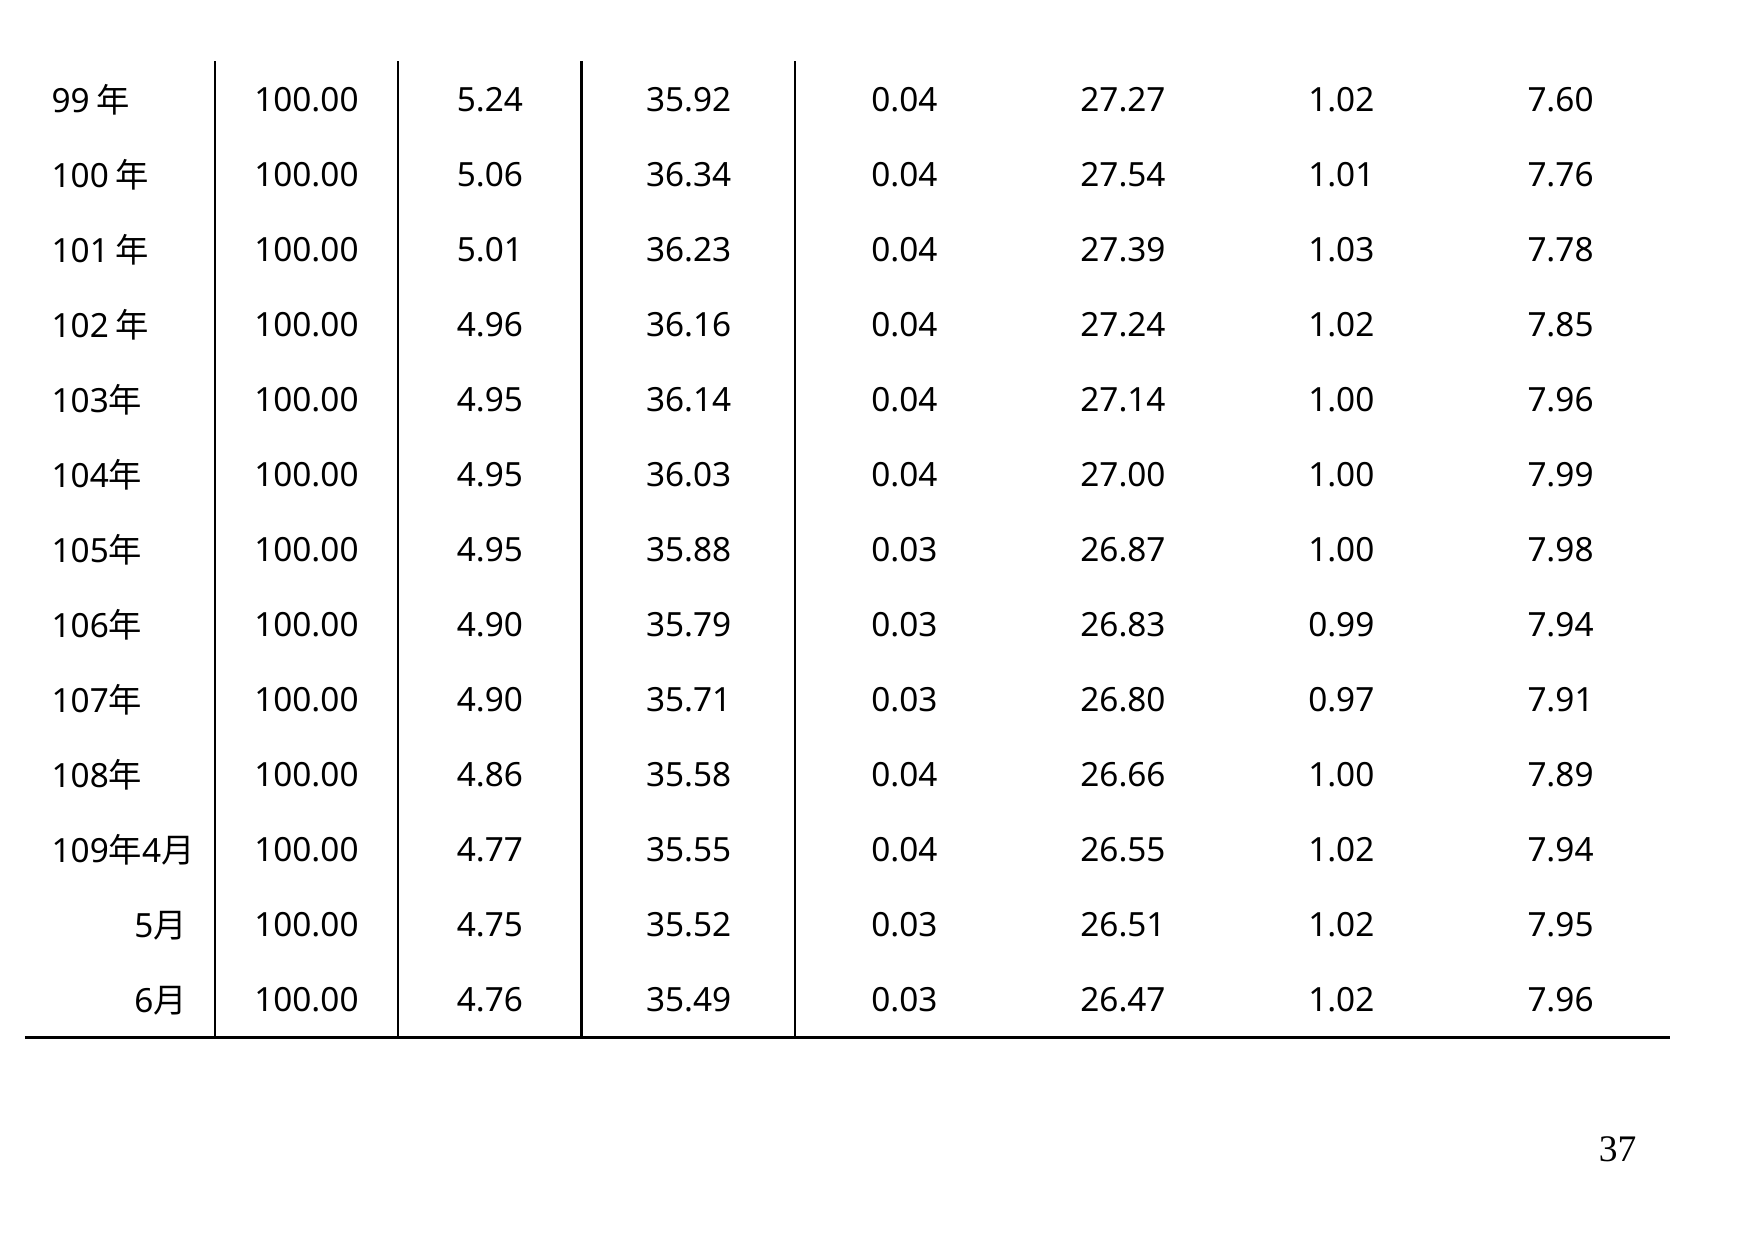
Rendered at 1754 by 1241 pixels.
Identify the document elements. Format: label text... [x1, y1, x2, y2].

table_cell 4.95 [399, 436, 580, 511]
table_cell 100.00 [216, 811, 397, 886]
table_cell 4.76 [399, 961, 580, 1036]
table_cell 109年4月 [25, 811, 214, 886]
table_cell 27.00 [1014, 436, 1232, 511]
table_cell 100年 [25, 136, 214, 211]
table_cell 36.03 [583, 436, 794, 511]
table_cell 35.55 [583, 811, 794, 886]
table_cell 35.58 [583, 736, 794, 811]
table_cell 4.90 [399, 661, 580, 736]
table_cell 7.99 [1450, 436, 1670, 511]
table_cell 0.03 [796, 961, 1013, 1036]
table_cell 100.00 [216, 661, 397, 736]
table_cell 36.16 [583, 286, 794, 361]
table_cell 107年 [25, 661, 214, 736]
table_cell 27.39 [1014, 211, 1232, 286]
table_cell 26.51 [1014, 886, 1232, 961]
table_cell 104年 [25, 436, 214, 511]
table_cell 108年 [25, 736, 214, 811]
table_cell 100.00 [216, 286, 397, 361]
table_cell 0.04 [796, 811, 1013, 886]
table_cell 5.01 [399, 211, 580, 286]
table_cell 26.83 [1014, 586, 1232, 661]
table_cell 106年 [25, 586, 214, 661]
table_cell 99年 [25, 61, 214, 136]
table_cell 7.94 [1450, 586, 1670, 661]
table_cell 36.34 [583, 136, 794, 211]
table_cell 7.94 [1450, 811, 1670, 886]
table_cell 5月 [25, 886, 214, 961]
table_cell 26.87 [1014, 511, 1232, 586]
table_cell 100.00 [216, 361, 397, 436]
table_cell 26.55 [1014, 811, 1232, 886]
table_cell 35.52 [583, 886, 794, 961]
table_cell 7.96 [1450, 361, 1670, 436]
table_cell 1.03 [1232, 211, 1450, 286]
table_cell 101年 [25, 211, 214, 286]
table_cell 7.60 [1450, 61, 1670, 136]
table_cell 100.00 [216, 61, 397, 136]
table_cell 0.04 [796, 361, 1013, 436]
table_cell 100.00 [216, 961, 397, 1036]
table_cell 26.66 [1014, 736, 1232, 811]
table_cell 35.88 [583, 511, 794, 586]
table_cell 100.00 [216, 436, 397, 511]
table_cell 7.76 [1450, 136, 1670, 211]
table_cell 4.90 [399, 586, 580, 661]
table_cell 36.14 [583, 361, 794, 436]
table_cell 5.24 [399, 61, 580, 136]
table_cell 1.00 [1232, 436, 1450, 511]
table_cell 1.01 [1232, 136, 1450, 211]
table_cell 7.95 [1450, 886, 1670, 961]
table_cell 4.77 [399, 811, 580, 886]
table_cell 35.79 [583, 586, 794, 661]
table_cell 0.03 [796, 586, 1013, 661]
table_cell 1.02 [1232, 811, 1450, 886]
table_cell 4.95 [399, 511, 580, 586]
table_cell 1.00 [1232, 736, 1450, 811]
table_cell 26.80 [1014, 661, 1232, 736]
table_cell 0.04 [796, 136, 1013, 211]
table_cell 0.04 [796, 211, 1013, 286]
table_cell 1.00 [1232, 361, 1450, 436]
table_cell 0.04 [796, 286, 1013, 361]
table_cell 7.89 [1450, 736, 1670, 811]
table_cell 4.95 [399, 361, 580, 436]
table_cell 0.04 [796, 61, 1013, 136]
table_cell 100.00 [216, 211, 397, 286]
table_cell 1.02 [1232, 61, 1450, 136]
table_cell 100.00 [216, 886, 397, 961]
table_cell 1.02 [1232, 961, 1450, 1036]
table_cell 27.14 [1014, 361, 1232, 436]
table_cell 36.23 [583, 211, 794, 286]
table_cell 100.00 [216, 586, 397, 661]
table_cell 7.96 [1450, 961, 1670, 1036]
table_cell 0.03 [796, 661, 1013, 736]
table_cell 5.06 [399, 136, 580, 211]
table_cell 0.04 [796, 736, 1013, 811]
table_cell 1.02 [1232, 286, 1450, 361]
table_cell 4.75 [399, 886, 580, 961]
table_cell 7.85 [1450, 286, 1670, 361]
table_cell 6月 [25, 961, 214, 1036]
table_cell 7.91 [1450, 661, 1670, 736]
table_cell 35.92 [583, 61, 794, 136]
table_cell 0.04 [796, 436, 1013, 511]
table_cell 27.27 [1014, 61, 1232, 136]
table_cell 103年 [25, 361, 214, 436]
table_cell 0.03 [796, 886, 1013, 961]
table_cell 0.97 [1232, 661, 1450, 736]
table_cell 1.02 [1232, 886, 1450, 961]
table_cell 105年 [25, 511, 214, 586]
table_cell 4.86 [399, 736, 580, 811]
table_cell 7.98 [1450, 511, 1670, 586]
table_cell 35.49 [583, 961, 794, 1036]
table_cell 35.71 [583, 661, 794, 736]
table_cell 26.47 [1014, 961, 1232, 1036]
table_cell 0.99 [1232, 586, 1450, 661]
table_cell 100.00 [216, 736, 397, 811]
table_cell 1.00 [1232, 511, 1450, 586]
table_cell 27.54 [1014, 136, 1232, 211]
table_cell 27.24 [1014, 286, 1232, 361]
table_cell 7.78 [1450, 211, 1670, 286]
table_cell 4.96 [399, 286, 580, 361]
table_cell 100.00 [216, 511, 397, 586]
table_cell 100.00 [216, 136, 397, 211]
table_cell 0.03 [796, 511, 1013, 586]
table_cell 102年 [25, 286, 214, 361]
